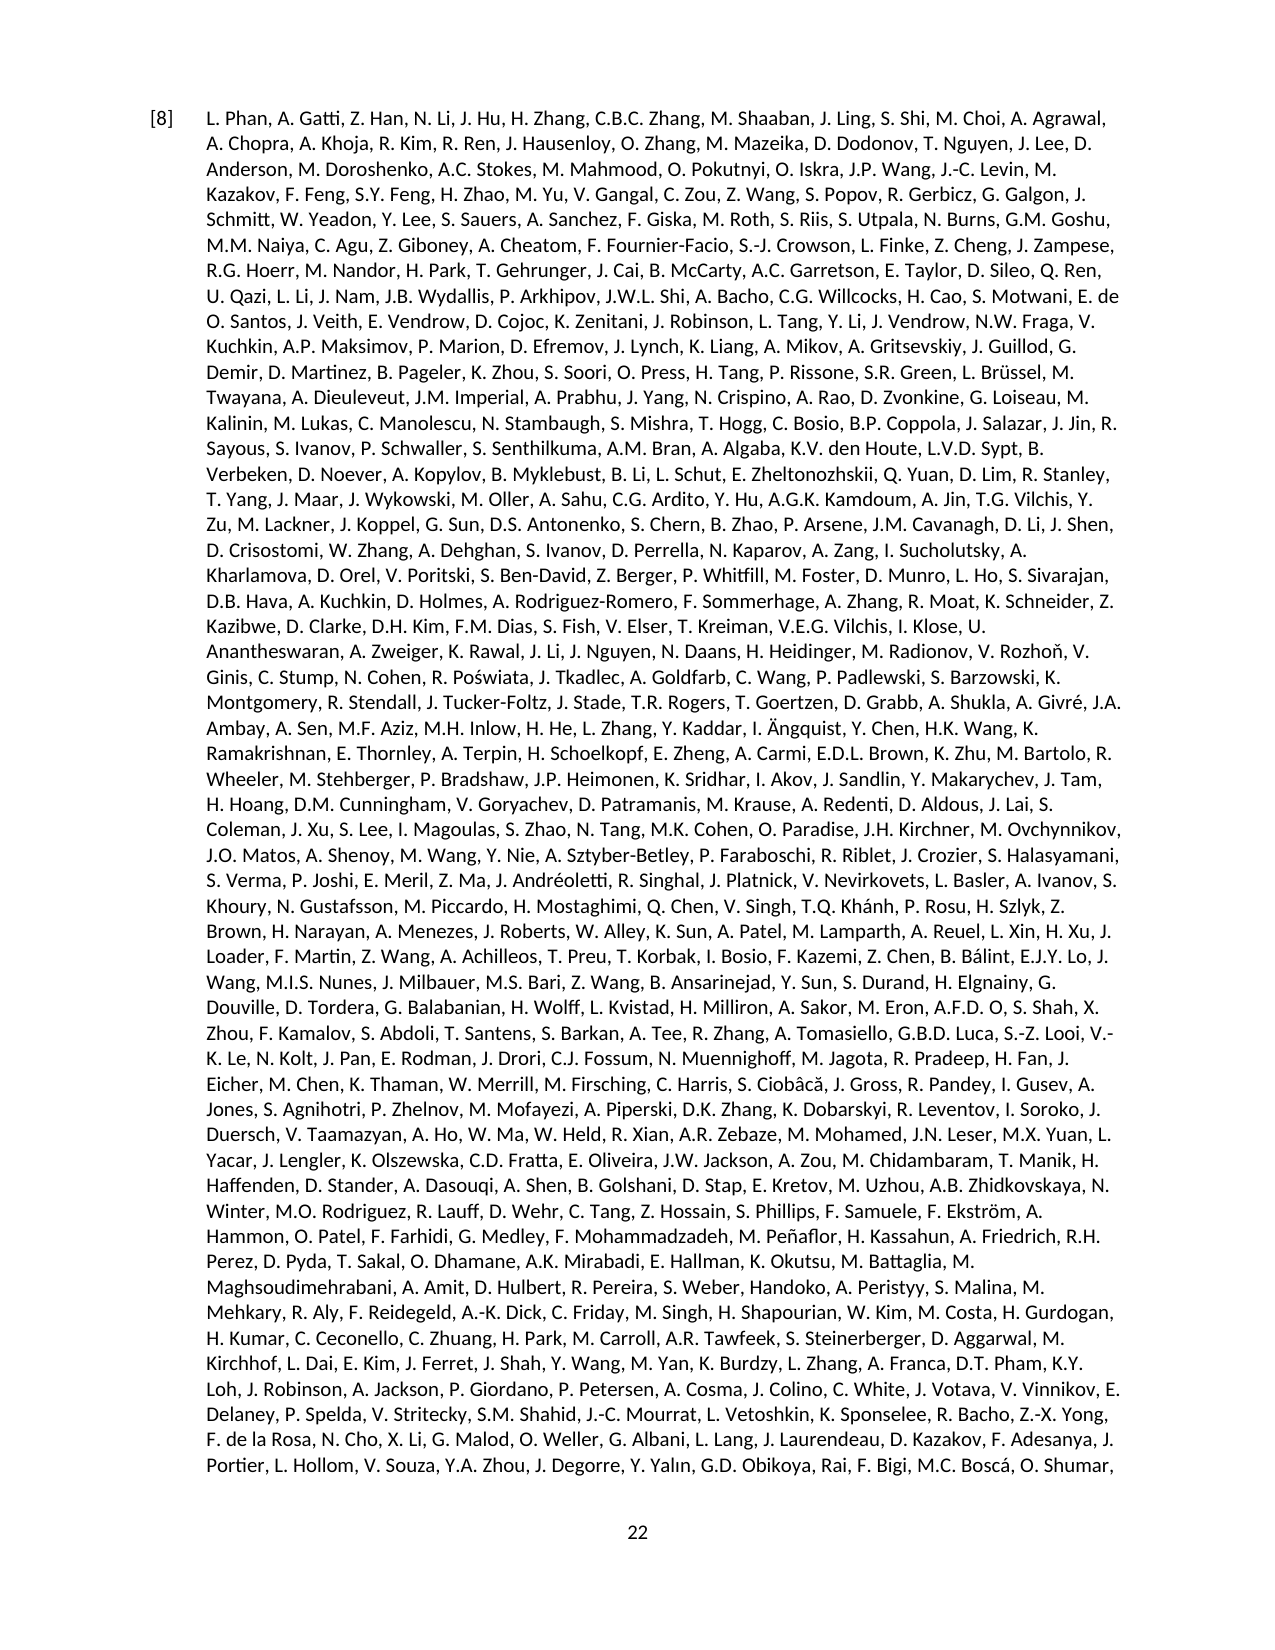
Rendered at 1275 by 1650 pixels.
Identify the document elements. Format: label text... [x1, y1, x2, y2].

subtitle [8] L. Phan, A. Gatti, Z. Han, N. Li, J. Hu, H. Zhang, C.B.C. Zhang, M. Shaaban, J. Ling, S. Shi, M. Choi, A. Agrawal, A. Chopra, A. Khoja, R. Kim, R. Ren, J. Hausenloy, O. Zhang, M. Mazeika, D. Dodonov, T. Nguyen, J. Lee, D. Anderson, M. Doroshenko, A.C. Stokes, M. Mahmood, O. Pokutnyi, O. Iskra, J.P. Wang, J.-C. Levin, M. Kazakov, F. Feng, S.Y. Feng, H. Zhao, M. Yu, V. Gangal, C. Zou, Z. Wang, S. Popov, R. Gerbicz, G. Galgon, J. Schmitt, W. Yeadon, Y. Lee, S. Sauers, A. Sanchez, F. Giska, M. Roth, S. Riis, S. Utpala, N. Burns, G.M. Goshu, M.M. Naiya, C. Agu, Z. Giboney, A. Cheatom, F. Fournier-Facio, S.-J. Crowson, L. Finke, Z. Cheng, J. Zampese, R.G. Hoerr, M. Nandor, H. Park, T. Gehrunger, J. Cai, B. McCarty, A.C. Garretson, E. Taylor, D. Sileo, Q. Ren, U. Qazi, L. Li, J. Nam, J.B. Wydallis, P. Arkhipov, J.W.L. Shi, A. Bacho, C.G. Willcocks, H. Cao, S. Motwani, E. de O. Santos, J. Veith, E. Vendrow, D. Cojoc, K. Zenitani, J. Robinson, L. Tang, Y. Li, J. Vendrow, N.W. Fraga, V. Kuchkin, A.P. Maksimov, P. Marion, D. Efremov, J. Lynch, K. Liang, A. Mikov, A. Gritsevskiy, J. Guillod, G. Demir, D. Martinez, B. Pageler, K. Zhou, S. Soori, O. Press, H. Tang, P. Rissone, S.R. Green, L. Brüssel, M. Twayana, A. Dieuleveut, J.M. Imperial, A. Prabhu, J. Yang, N. Crispino, A. Rao, D. Zvonkine, G. Loiseau, M. Kalinin, M. Lukas, C. Manolescu, N. Stambaugh, S. Mishra, T. Hogg, C. Bosio, B.P. Coppola, J. Salazar, J. Jin, R. Sayous, S. Ivanov, P. Schwaller, S. Senthilkuma, A.M. Bran, A. Algaba, K.V. den Houte, L.V.D. Sypt, B. Verbeken, D. Noever, A. Kopylov, B. Myklebust, B. Li, L. Schut, E. Zheltonozhskii, Q. Yuan, D. Lim, R. Stanley, T. Yang, J. Maar, J. Wykowski, M. Oller, A. Sahu, C.G. Ardito, Y. Hu, A.G.K. Kamdoum, A. Jin, T.G. Vilchis, Y. Zu, M. Lackner, J. Koppel, G. Sun, D.S. Antonenko, S. Chern, B. Zhao, P. Arsene, J.M. Cavanagh, D. Li, J. Shen, D. Crisostomi, W. Zhang, A. Dehghan, S. Ivanov, D. Perrella, N. Kaparov, A. Zang, I. Sucholutsky, A. Kharlamova, D. Orel, V. Poritski, S. Ben-David, Z. Berger, P. Whitfill, M. Foster, D. Munro, L. Ho, S. Sivarajan, D.B. Hava, A. Kuchkin, D. Holmes, A. Rodriguez-Romero, F. Sommerhage, A. Zhang, R. Moat, K. Schneider, Z. Kazibwe, D. Clarke, D.H. Kim, F.M. Dias, S. Fish, V. Elser, T. Kreiman, V.E.G. Vilchis, I. Klose, U. Anantheswaran, A. Zweiger, K. Rawal, J. Li, J. Nguyen, N. Daans, H. Heidinger, M. Radionov, V. Rozhoň, V. Ginis, C. Stump, N. Cohen, R. Poświata, J. Tkadlec, A. Goldfarb, C. Wang, P. Padlewski, S. Barzowski, K. Montgomery, R. Stendall, J. Tucker-Foltz, J. Stade, T.R. Rogers, T. Goertzen, D. Grabb, A. Shukla, A. Givré, J.A. Ambay, A. Sen, M.F. Aziz, M.H. Inlow, H. He, L. Zhang, Y. Kaddar, I. Ängquist, Y. Chen, H.K. Wang, K. Ramakrishnan, E. Thornley, A. Terpin, H. Schoelkopf, E. Zheng, A. Carmi, E.D.L. Brown, K. Zhu, M. Bartolo, R. Wheeler, M. Stehberger, P. Bradshaw, J.P. Heimonen, K. Sridhar, I. Akov, J. Sandlin, Y. Makarychev, J. Tam, H. Hoang, D.M. Cunningham, V. Goryachev, D. Patramanis, M. Krause, A. Redenti, D. Aldous, J. Lai, S. Coleman, J. Xu, S. Lee, I. Magoulas, S. Zhao, N. Tang, M.K. Cohen, O. Paradise, J.H. Kirchner, M. Ovchynnikov, J.O. Matos, A. Shenoy, M. Wang, Y. Nie, A. Sztyber-Betley, P. Faraboschi, R. Riblet, J. Crozier, S. Halasyamani, S. Verma, P. Joshi, E. Meril, Z. Ma, J. Andréoletti, R. Singhal, J. Platnick, V. Nevirkovets, L. Basler, A. Ivanov, S. Khoury, N. Gustafsson, M. Piccardo, H. Mostaghimi, Q. Chen, V. Singh, T.Q. Khánh, P. Rosu, H. Szlyk, Z. Brown, H. Narayan, A. Menezes, J. Roberts, W. Alley, K. Sun, A. Patel, M. Lamparth, A. Reuel, L. Xin, H. Xu, J. Loader, F. Martin, Z. Wang, A. Achilleos, T. Preu, T. Korbak, I. Bosio, F. Kazemi, Z. Chen, B. Bálint, E.J.Y. Lo, J. Wang, M.I.S. Nunes, J. Milbauer, M.S. Bari, Z. Wang, B. Ansarinejad, Y. Sun, S. Durand, H. Elgnainy, G. Douville, D. Tordera, G. Balabanian, H. Wolff, L. Kvistad, H. Milliron, A. Sakor, M. Eron, A.F.D. O, S. Shah, X. Zhou, F. Kamalov, S. Abdoli, T. Santens, S. Barkan, A. Tee, R. Zhang, A. Tomasiello, G.B.D. Luca, S.-Z. Looi, V.-K. Le, N. Kolt, J. Pan, E. Rodman, J. Drori, C.J. Fossum, N. Muennighoff, M. Jagota, R. Pradeep, H. Fan, J. Eicher, M. Chen, K. Thaman, W. Merrill, M. Firsching, C. Harris, S. Ciobâcă, J. Gross, R. Pandey, I. Gusev, A. Jones, S. Agnihotri, P. Zhelnov, M. Mofayezi, A. Piperski, D.K. Zhang, K. Dobarskyi, R. Leventov, I. Soroko, J. Duersch, V. Taamazyan, A. Ho, W. Ma, W. Held, R. Xian, A.R. Zebaze, M. Mohamed, J.N. Leser, M.X. Yuan, L. Yacar, J. Lengler, K. Olszewska, C.D. Fratta, E. Oliveira, J.W. Jackson, A. Zou, M. Chidambaram, T. Manik, H. Haffenden, D. Stander, A. Dasouqi, A. Shen, B. Golshani, D. Stap, E. Kretov, M. Uzhou, A.B. Zhidkovskaya, N. Winter, M.O. Rodriguez, R. Lauff, D. Wehr, C. Tang, Z. Hossain, S. Phillips, F. Samuele, F. Ekström, A. Hammon, O. Patel, F. Farhidi, G. Medley, F. Mohammadzadeh, M. Peñaflor, H. Kassahun, A. Friedrich, R.H. Perez, D. Pyda, T. Sakal, O. Dhamane, A.K. Mirabadi, E. Hallman, K. Okutsu, M. Battaglia, M. Maghsoudimehrabani, A. Amit, D. Hulbert, R. Pereira, S. Weber, Handoko, A. Peristyy, S. Malina, M. Mehkary, R. Aly, F. Reidegeld, A.-K. Dick, C. Friday, M. Singh, H. Shapourian, W. Kim, M. Costa, H. Gurdogan, H. Kumar, C. Ceconello, C. Zhuang, H. Park, M. Carroll, A.R. Tawfeek, S. Steinerberger, D. Aggarwal, M. Kirchhof, L. Dai, E. Kim, J. Ferret, J. Shah, Y. Wang, M. Yan, K. Burdzy, L. Zhang, A. Franca, D.T. Pham, K.Y. Loh, J. Robinson, A. Jackson, P. Giordano, P. Petersen, A. Cosma, J. Colino, C. White, J. Votava, V. Vinnikov, E. Delaney, P. Spelda, V. Stritecky, S.M. Shahid, J.-C. Mourrat, L. Vetoshkin, K. Sponselee, R. Bacho, Z.-X. Yong, F. de la Rosa, N. Cho, X. Li, G. Malod, O. Weller, G. Albani, L. Lang, J. Laurendeau, D. Kazakov, F. Adesanya, J. Portier, L. Hollom, V. Souza, Y.A. Zhou, J. Degorre, Y. Yalın, G.D. Obikoya, Rai, F. Bigi, M.C. Boscá, O. Shumar, [150, 105, 1125, 1477]
